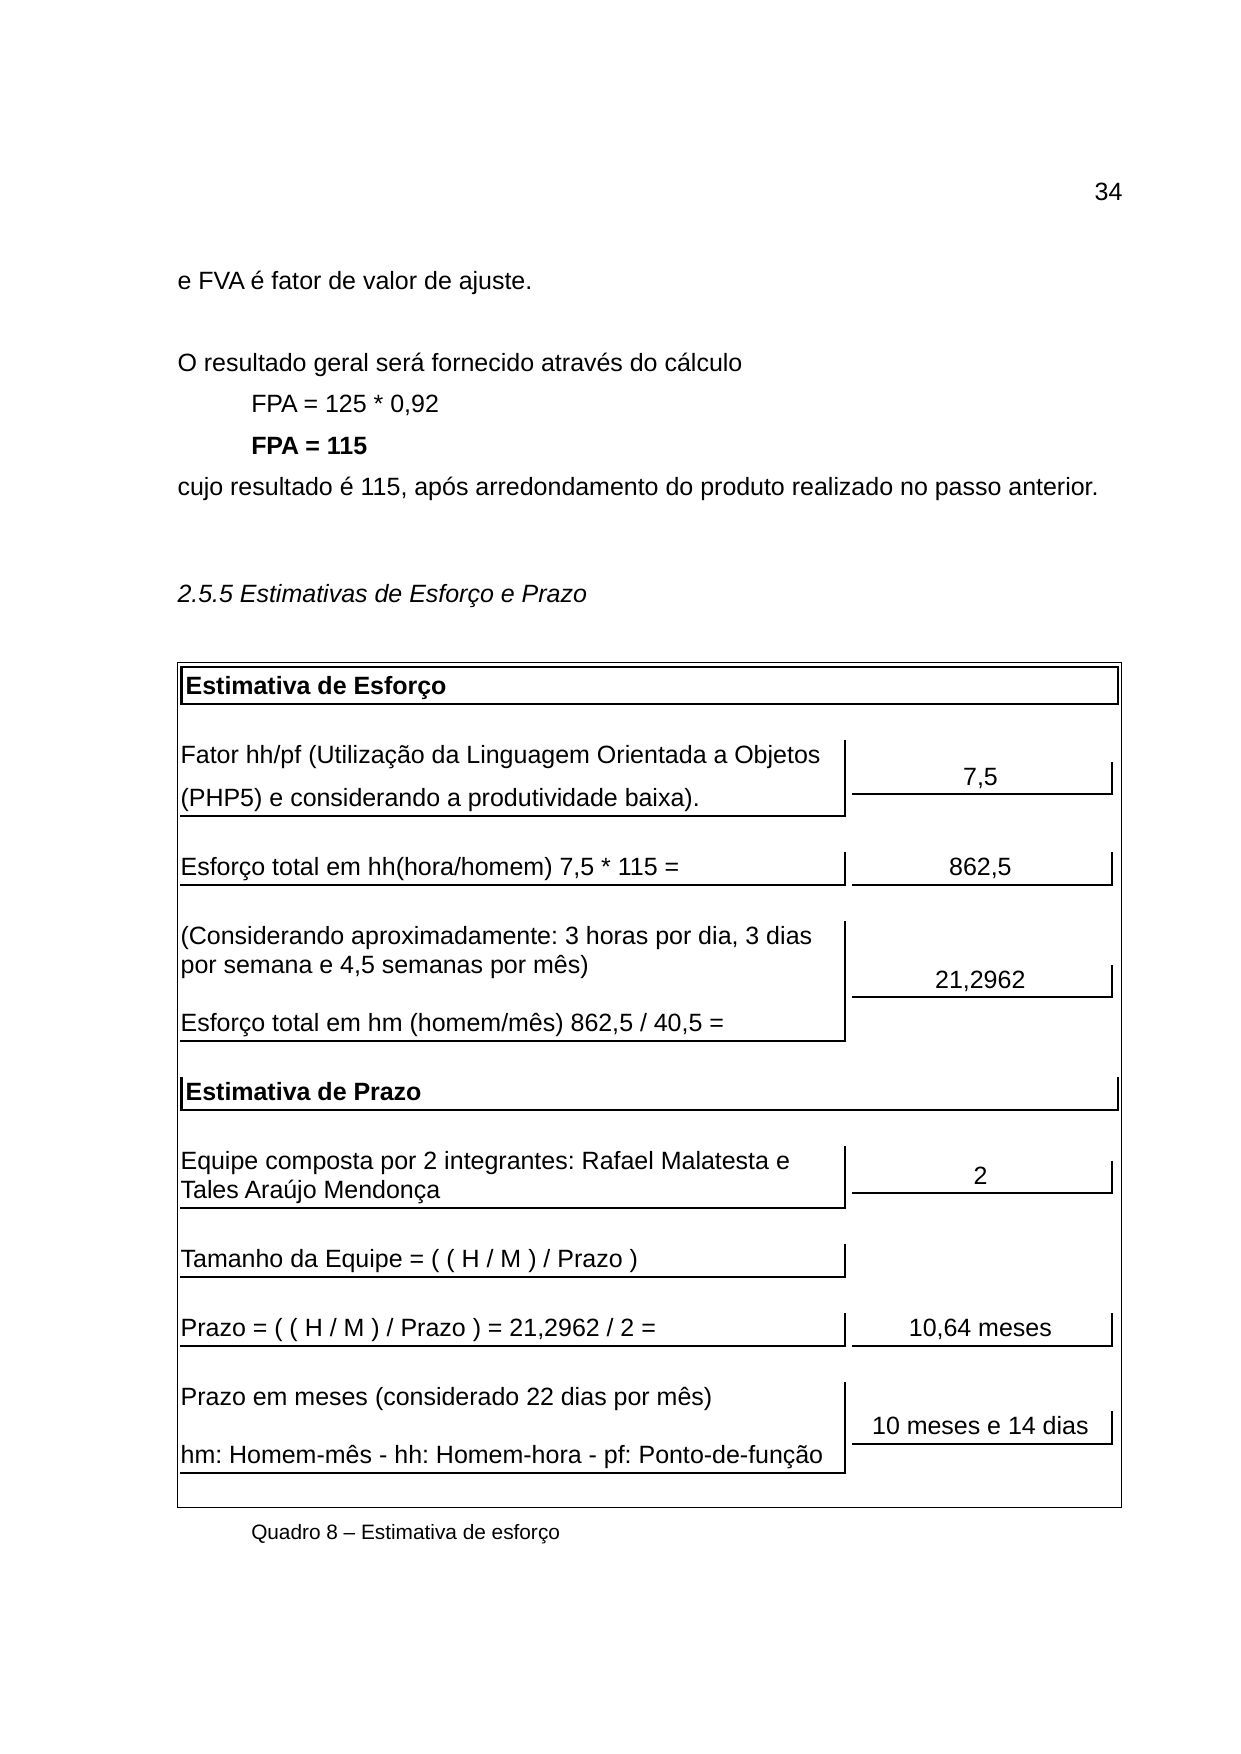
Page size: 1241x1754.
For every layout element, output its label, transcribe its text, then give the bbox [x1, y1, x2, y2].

text O resultado geral será fornecido através do cálculo [177, 348, 1122, 377]
table_header Estimativa de Esforço [178, 663, 1121, 737]
table_cell [1116, 737, 1121, 849]
table_cell (Considerando aproximadamente: 3 horas por dia, 3 dias por semana e 4,5 semanas por mês) Esforço total em hm (homem/mês) 862,5 / 40,5 = [178, 918, 849, 1074]
text FPA = 115 [177, 431, 1122, 459]
table_cell [1116, 1144, 1121, 1241]
table_cell [1116, 1310, 1121, 1379]
text e FVA é fator de valor de ajuste. [177, 266, 1122, 294]
table_cell 862,5 [849, 849, 1116, 918]
table_cell 10 meses e 14 dias [849, 1379, 1116, 1507]
table_cell [1116, 1241, 1121, 1310]
table_cell Equipe composta por 2 integrantes: Rafael Malatesta e Tales Araújo Mendonça [178, 1144, 849, 1241]
table_cell Estimativa de Prazo [178, 1074, 1121, 1143]
table_cell [849, 1241, 1116, 1310]
table_cell 21,2962 [849, 918, 1116, 1074]
table_cell [1116, 849, 1121, 918]
table_cell 10,64 meses [849, 1310, 1116, 1379]
table_cell Esforço total em hh(hora/homem) 7,5 * 115 = [178, 849, 849, 918]
table_cell Fator hh/pf (Utilização da Linguagem Orientada a Objetos (PHP5) e considerando a produtividade baixa). [178, 737, 849, 849]
table_cell 7,5 [849, 737, 1116, 849]
table_cell Prazo em meses (considerado 22 dias por mês) hm: Homem-mês - hh: Homem-hora - pf: Ponto-de-função [178, 1379, 849, 1507]
table_cell Tamanho da Equipe = ( ( H / M ) / Prazo ) [178, 1241, 849, 1310]
table_cell [1116, 1379, 1121, 1507]
subtitle 2.5.5 Estimativas de Esforço e Prazo [177, 579, 1122, 608]
table_cell 2 [849, 1144, 1116, 1241]
text FPA = 125 * 0,92 [177, 389, 1122, 418]
table_cell Prazo = ( ( H / M ) / Prazo ) = 21,2962 / 2 = [178, 1310, 849, 1379]
text cujo resultado é 115, após arredondamento do produto realizado no passo anterior. [177, 472, 1122, 501]
table_cell [1116, 918, 1121, 1074]
text Quadro 8 – Estimativa de esforço [177, 1520, 1122, 1544]
